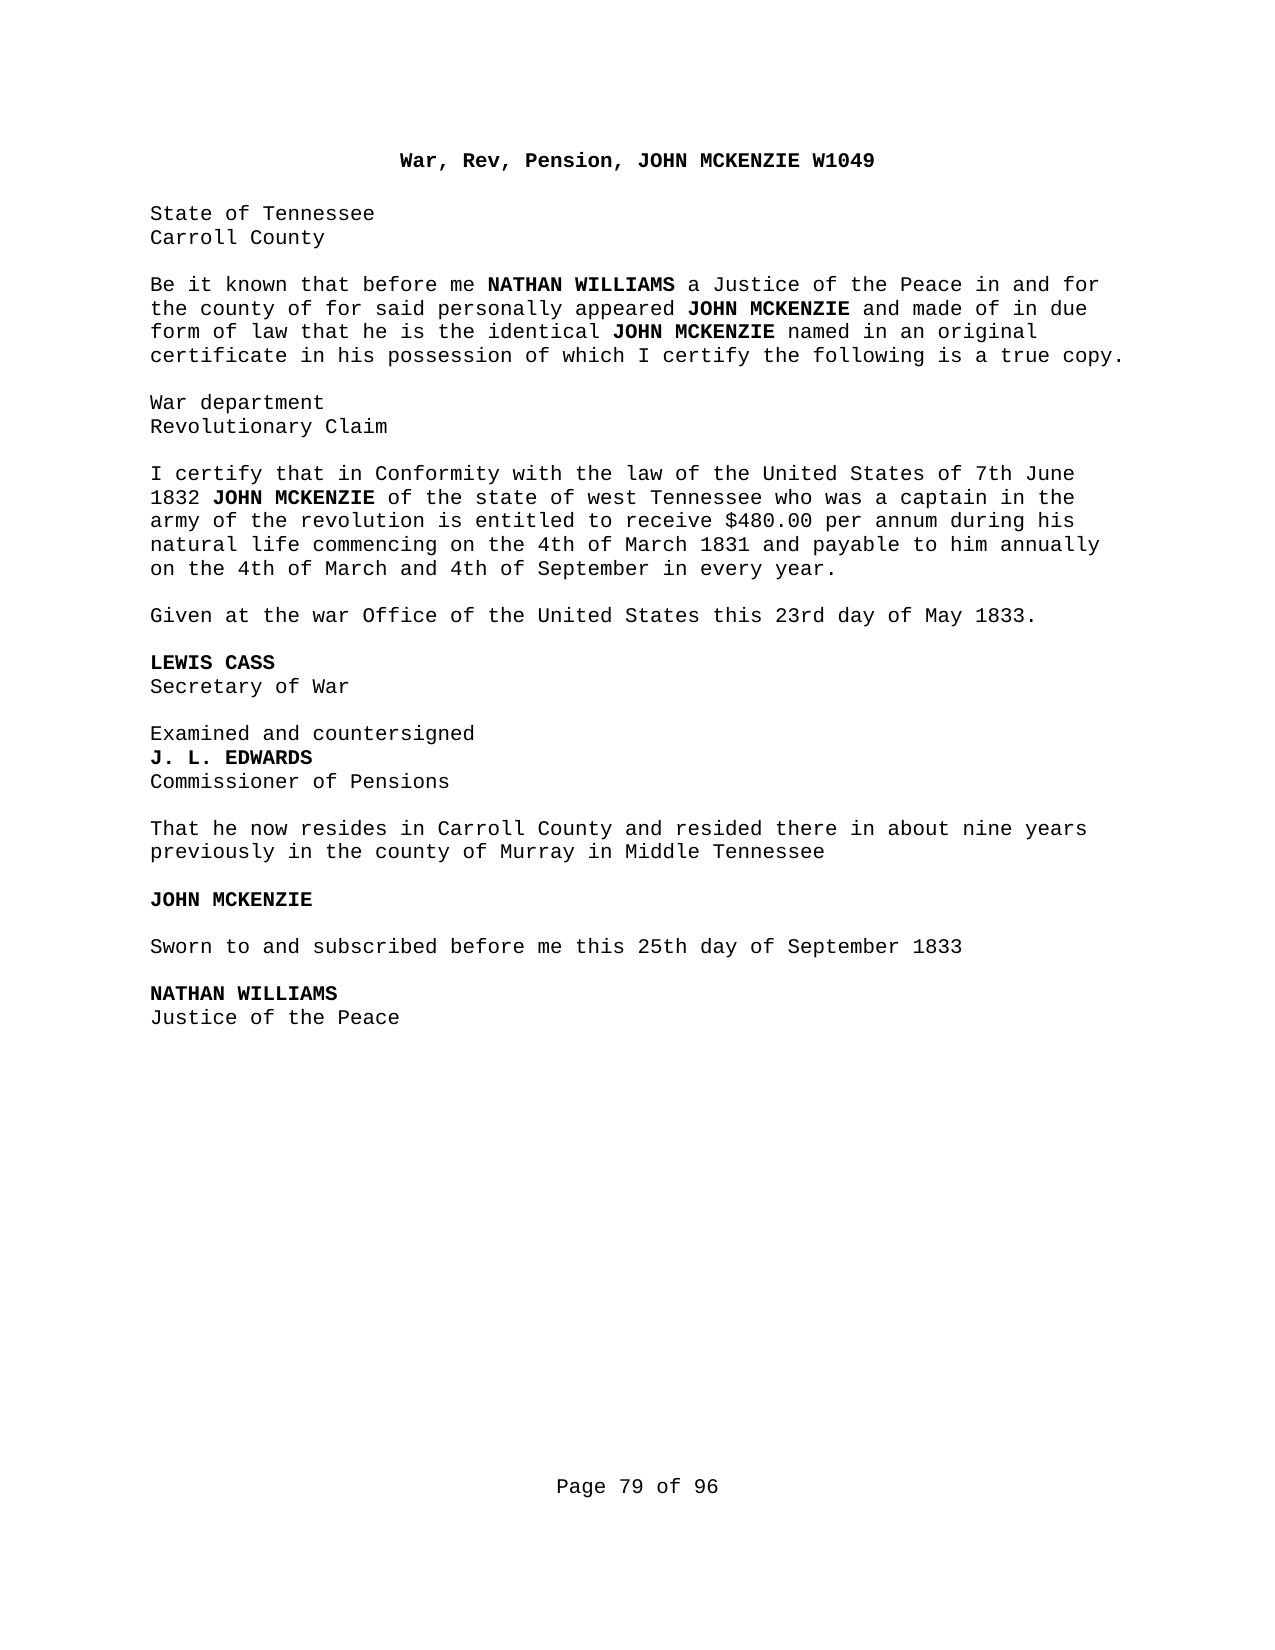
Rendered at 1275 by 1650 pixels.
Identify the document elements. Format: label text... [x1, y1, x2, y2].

text I certify that in Conformity with the law of the United States of 7th June 1832 John McKenzie of the state of West Tennessee who was a captain in the army of the revolution is entitled to receive $480.00 per annum during his natural life commencing on the 4th of March 1831 and payable to him annually on the 4th of March and 4th of September in every year. Given at the war Office of the United States this 23rd day of May 1833. [150, 463, 1125, 629]
text J. L. Edwards [150, 747, 1125, 771]
text Nathan WIlliams [150, 983, 1125, 1007]
text Carroll County [150, 227, 1125, 250]
text War department [150, 392, 1125, 416]
text Sworn to and subscribed before me this 25th day of September 1833 [150, 936, 1125, 960]
text Revolutionary Claim [150, 416, 1125, 439]
text Secretary of War [150, 676, 1125, 700]
text Lewis Cass [150, 652, 1125, 676]
text That he now resides in Carroll County and resided there in about nine years previously in the county of Murray in Middle Tennessee [150, 818, 1125, 865]
text State of Tennessee [150, 203, 1125, 227]
text Examined and countersigned [150, 723, 1125, 747]
text Commissioner of Pensions [150, 771, 1125, 794]
text Be it known that before me Nathan Williams a Justice of the Peace in and for the county of for said personally appeared John McKenzie and made of in due form of law that he is the identical John McKenzie named in an original certificate in his possession of which I certify the following is a true copy. [150, 274, 1125, 369]
text Justice of the Peace [150, 1007, 1125, 1031]
text John McKenzie [150, 889, 1125, 912]
